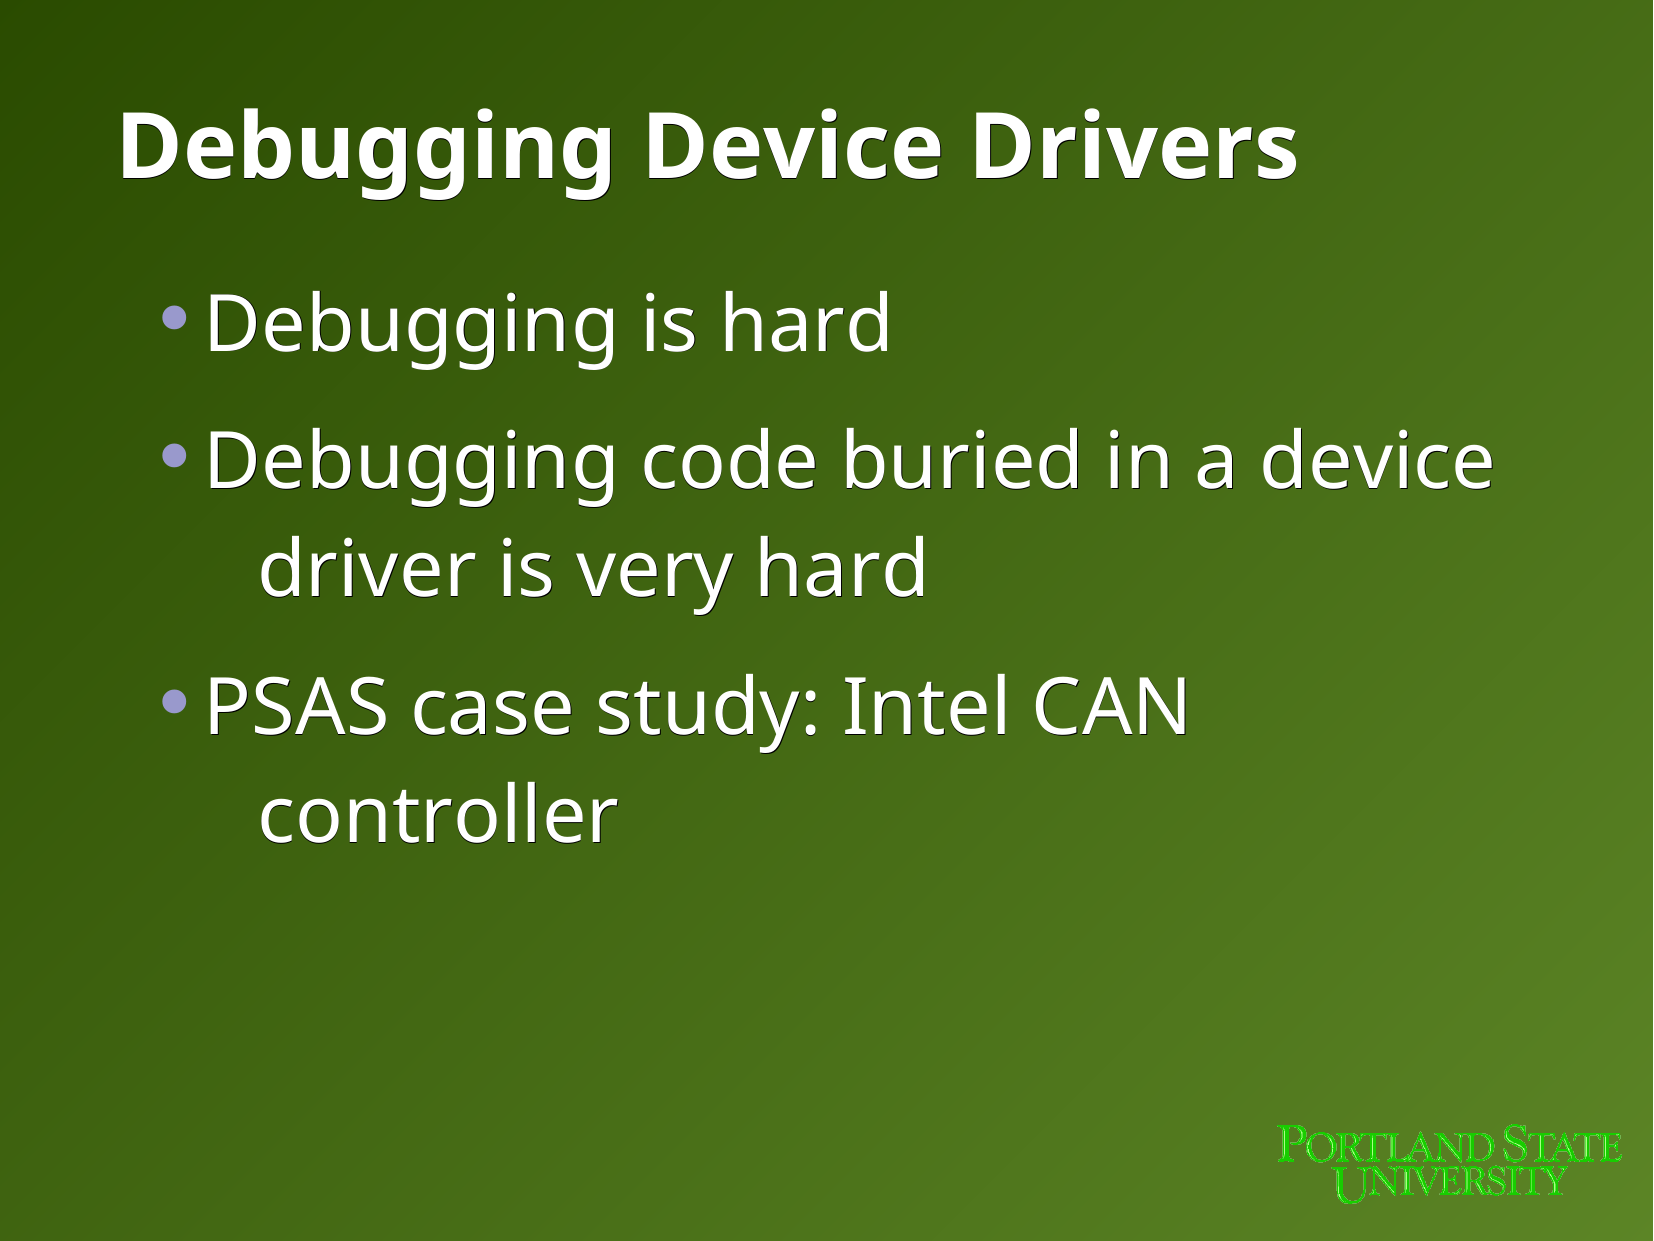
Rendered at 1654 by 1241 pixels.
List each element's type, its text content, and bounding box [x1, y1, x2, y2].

list Debugging is hard Debugging code buried in a device driver is very hard PSAS case study: Intel CAN controller [115, 266, 1527, 1049]
picture [1277, 1124, 1622, 1204]
title Debugging Device Drivers [115, 86, 1527, 200]
